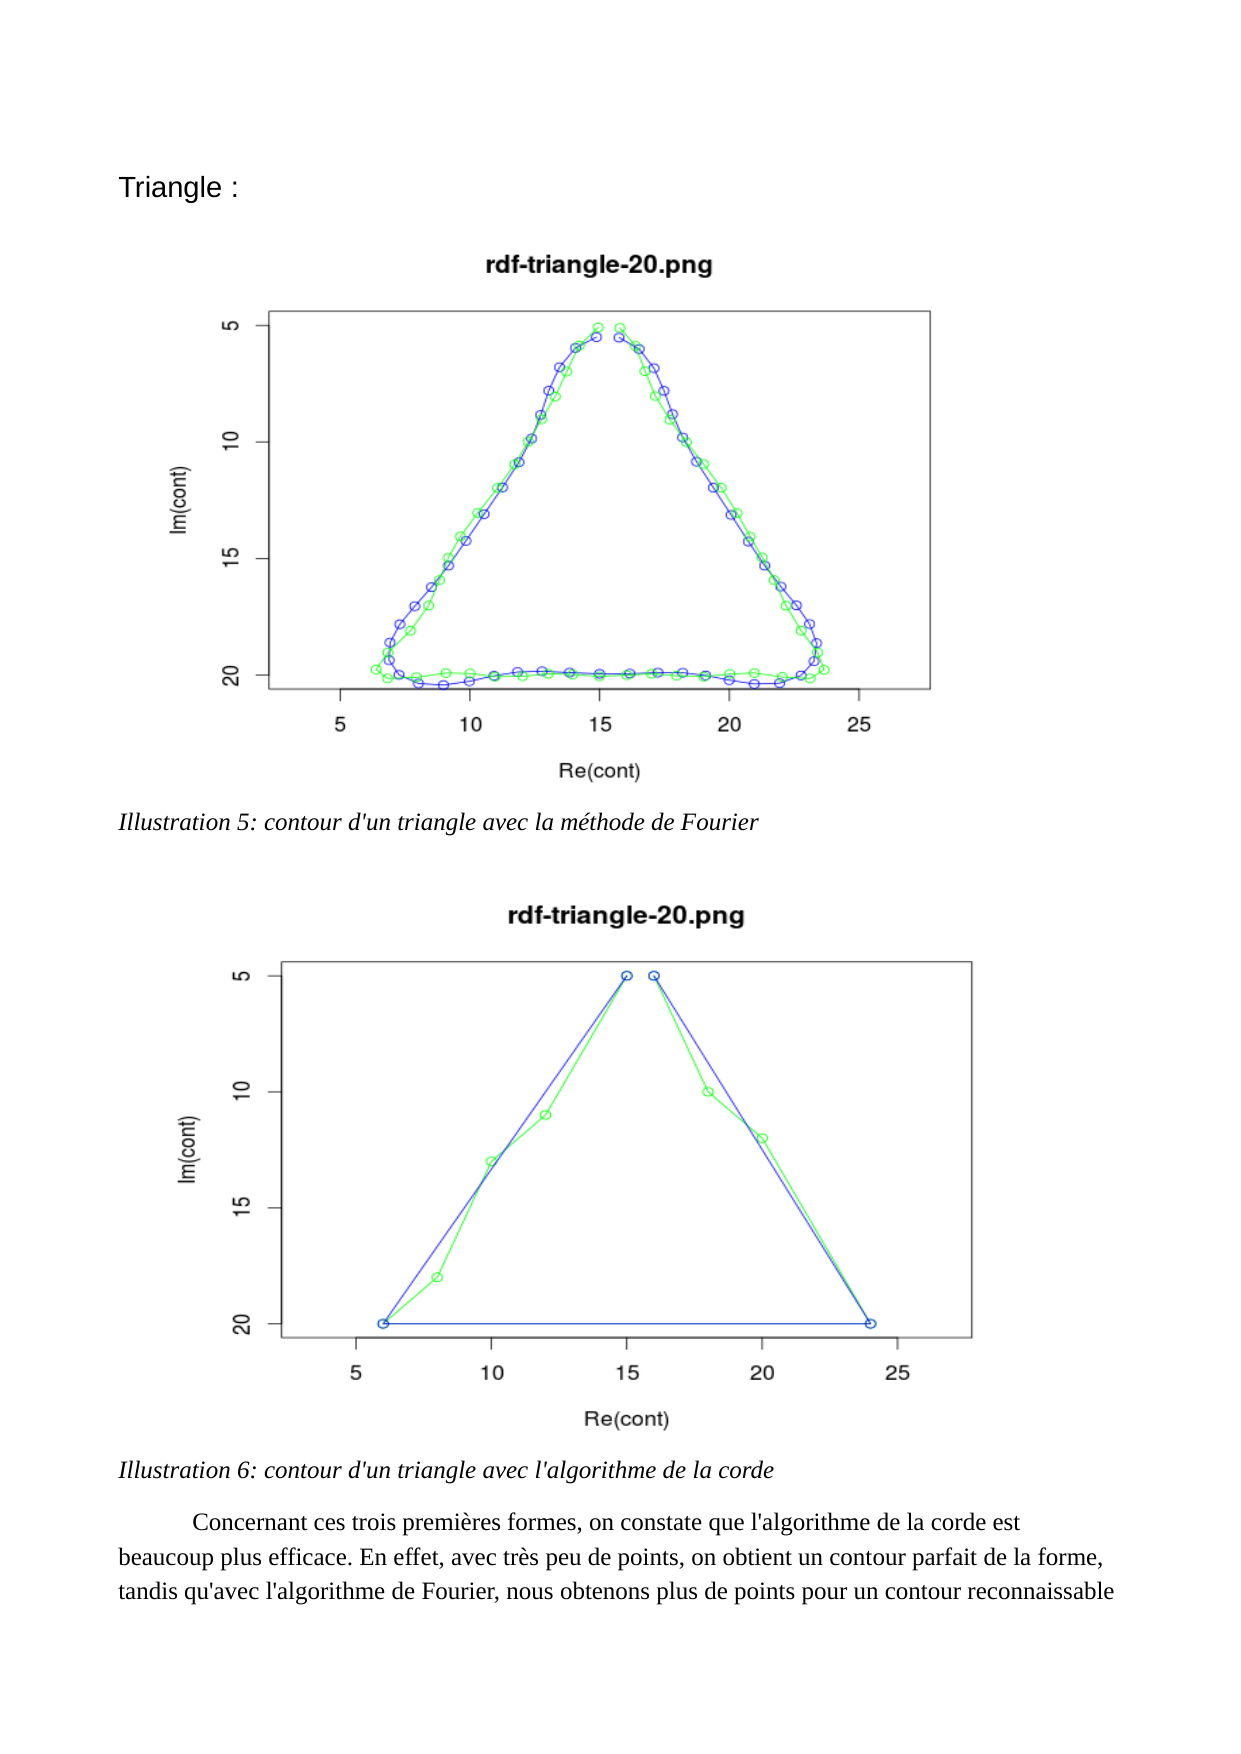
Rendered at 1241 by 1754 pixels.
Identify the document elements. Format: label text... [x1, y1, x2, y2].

picture [163, 216, 984, 808]
text Concernant ces trois premières formes, on constate que l'algorithme de la corde est beaucoup plus efficace. En effet, avec très peu de points, on obtient un contour parfait de la forme, tandis qu'avec l'algorithme de Fourier, nous obtenons plus de points pour un contour reconnaissable [118, 1507, 1122, 1605]
picture [171, 867, 1029, 1456]
text Illustration 6: contour d'un triangle avec l'algorithme de la corde [118, 1456, 1081, 1484]
text Illustration 5: contour d'un triangle avec la méthode de Fourier [118, 808, 1029, 836]
subtitle Triangle : [118, 170, 1122, 836]
